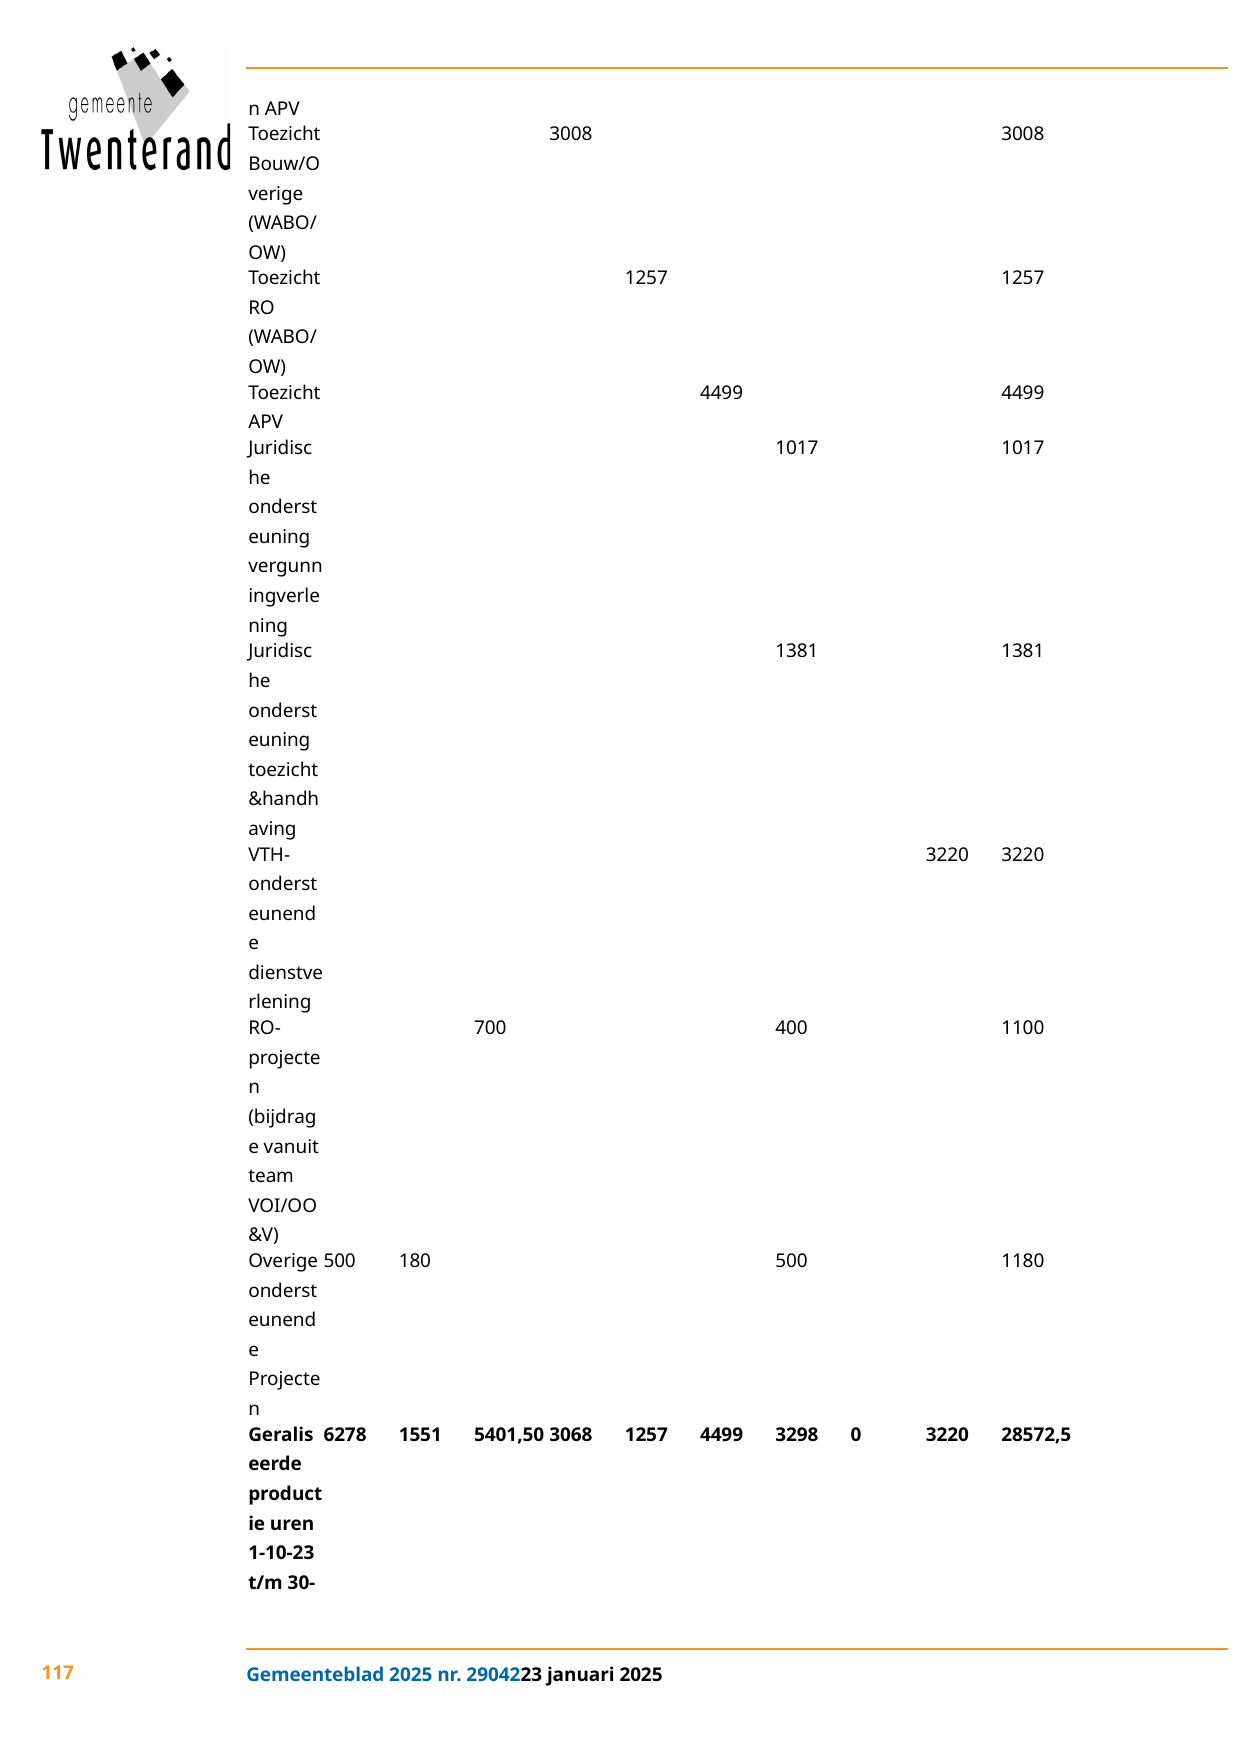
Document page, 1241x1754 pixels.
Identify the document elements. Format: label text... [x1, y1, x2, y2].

table_cell [775, 379, 850, 434]
table_cell [1076, 638, 1152, 841]
table_cell [399, 434, 474, 638]
table_cell [399, 95, 474, 121]
table_cell [775, 841, 850, 1014]
table_cell [926, 265, 1001, 379]
table_cell [625, 379, 700, 434]
table_cell 3008 [1001, 121, 1076, 264]
table_cell [323, 1015, 398, 1247]
table_cell [625, 841, 700, 1014]
table_cell [1076, 841, 1152, 1014]
table_cell [323, 434, 398, 638]
table_cell 1381 [1001, 638, 1076, 841]
table_cell 500 [775, 1247, 850, 1421]
table_cell [926, 638, 1001, 841]
table_cell 1100 [1001, 1015, 1076, 1247]
table_cell [1076, 121, 1152, 264]
table_cell [625, 95, 700, 121]
table_cell [926, 434, 1001, 638]
table_cell VTH-ondersteunende dienstverlening [248, 841, 323, 1014]
table_cell [926, 379, 1001, 434]
table_cell [549, 638, 624, 841]
table_cell [323, 638, 398, 841]
table_cell 1551 [399, 1421, 474, 1594]
table_cell [549, 265, 624, 379]
table_cell 3220 [1001, 841, 1076, 1014]
table_cell 5401,50 [474, 1421, 549, 1594]
table_cell Overige ondersteunende Projecten [248, 1247, 323, 1421]
table_cell [549, 1247, 624, 1421]
table_cell 3220 [926, 841, 1001, 1014]
table_cell 6278 [323, 1421, 398, 1594]
table_cell [323, 95, 398, 121]
table_cell [549, 841, 624, 1014]
table_cell [399, 265, 474, 379]
table_cell [700, 638, 775, 841]
table_cell 3008 [549, 121, 624, 264]
table_cell [399, 638, 474, 841]
table_cell [850, 638, 926, 841]
table_cell [625, 1015, 700, 1247]
table_cell [850, 841, 926, 1014]
table_cell Toezicht APV [248, 379, 323, 434]
table_cell [474, 265, 549, 379]
table_cell [474, 95, 549, 121]
table_cell [850, 121, 926, 264]
table_cell [549, 434, 624, 638]
table_cell 3068 [549, 1421, 624, 1594]
table_cell [625, 121, 700, 264]
table_cell [700, 841, 775, 1014]
table_cell [775, 121, 850, 264]
table_cell [700, 1247, 775, 1421]
table_cell 180 [399, 1247, 474, 1421]
table_cell [549, 95, 624, 121]
table_cell 4499 [1001, 379, 1076, 434]
table_cell 3298 [775, 1421, 850, 1594]
table_cell [323, 121, 398, 264]
table_cell [700, 95, 775, 121]
table_cell [1076, 95, 1152, 121]
table_cell [1076, 1015, 1152, 1247]
table_cell [625, 638, 700, 841]
table_cell n APV [248, 95, 323, 121]
table_cell [850, 1015, 926, 1247]
table_cell Toezicht Bouw/Overige (WABO/OW) [248, 121, 323, 264]
table_cell [399, 379, 474, 434]
table_cell [323, 265, 398, 379]
table_cell [625, 1247, 700, 1421]
table_cell [700, 434, 775, 638]
table_cell [625, 434, 700, 638]
table_cell [474, 638, 549, 841]
table_cell [323, 379, 398, 434]
table_cell [399, 1015, 474, 1247]
table_cell Geraliseerde productie uren 1-10-23 t/m 30- [248, 1421, 323, 1594]
table_cell 400 [775, 1015, 850, 1247]
table_cell [474, 434, 549, 638]
table_cell 0 [850, 1421, 926, 1594]
table_cell [700, 121, 775, 264]
table_cell 1257 [1001, 265, 1076, 379]
table_cell 1257 [625, 265, 700, 379]
table_cell 1180 [1001, 1247, 1076, 1421]
table_cell 1381 [775, 638, 850, 841]
table_cell [700, 1015, 775, 1247]
table_cell [549, 1015, 624, 1247]
table_cell 28572,5 [1001, 1421, 1076, 1594]
table_cell [850, 434, 926, 638]
table_cell [474, 379, 549, 434]
table_cell [850, 95, 926, 121]
table_cell 1017 [1001, 434, 1076, 638]
table_cell [700, 265, 775, 379]
table_cell [399, 121, 474, 264]
table_cell [1076, 265, 1152, 379]
table_cell 4499 [700, 1421, 775, 1594]
table_cell 1257 [625, 1421, 700, 1594]
table_cell [1001, 95, 1076, 121]
table_cell [850, 265, 926, 379]
table_cell [775, 95, 850, 121]
table_cell 500 [323, 1247, 398, 1421]
table_cell [926, 1015, 1001, 1247]
table_cell [549, 379, 624, 434]
table_cell 1017 [775, 434, 850, 638]
table_cell [850, 379, 926, 434]
table_cell [1076, 434, 1152, 638]
table_cell [926, 121, 1001, 264]
table_cell [926, 1247, 1001, 1421]
table_cell [323, 841, 398, 1014]
table_cell [850, 1247, 926, 1421]
table_cell [474, 841, 549, 1014]
table_cell [399, 841, 474, 1014]
table_cell Juridische ondersteuning toezicht&handhaving [248, 638, 323, 841]
table_cell [1076, 1247, 1152, 1421]
table_cell [474, 121, 549, 264]
table_cell Juridische ondersteuning vergunningverlening [248, 434, 323, 638]
picture [41, 47, 231, 172]
table_cell 3220 [926, 1421, 1001, 1594]
table_cell [1076, 1421, 1152, 1594]
table_cell [1076, 379, 1152, 434]
table_cell RO-projecten (bijdrage vanuit team VOI/OO&V) [248, 1015, 323, 1247]
table_cell [926, 95, 1001, 121]
table_cell [775, 265, 850, 379]
table_cell 4499 [700, 379, 775, 434]
table_cell [474, 1247, 549, 1421]
table_cell Toezicht RO (WABO/OW) [248, 265, 323, 379]
table_cell 700 [474, 1015, 549, 1247]
